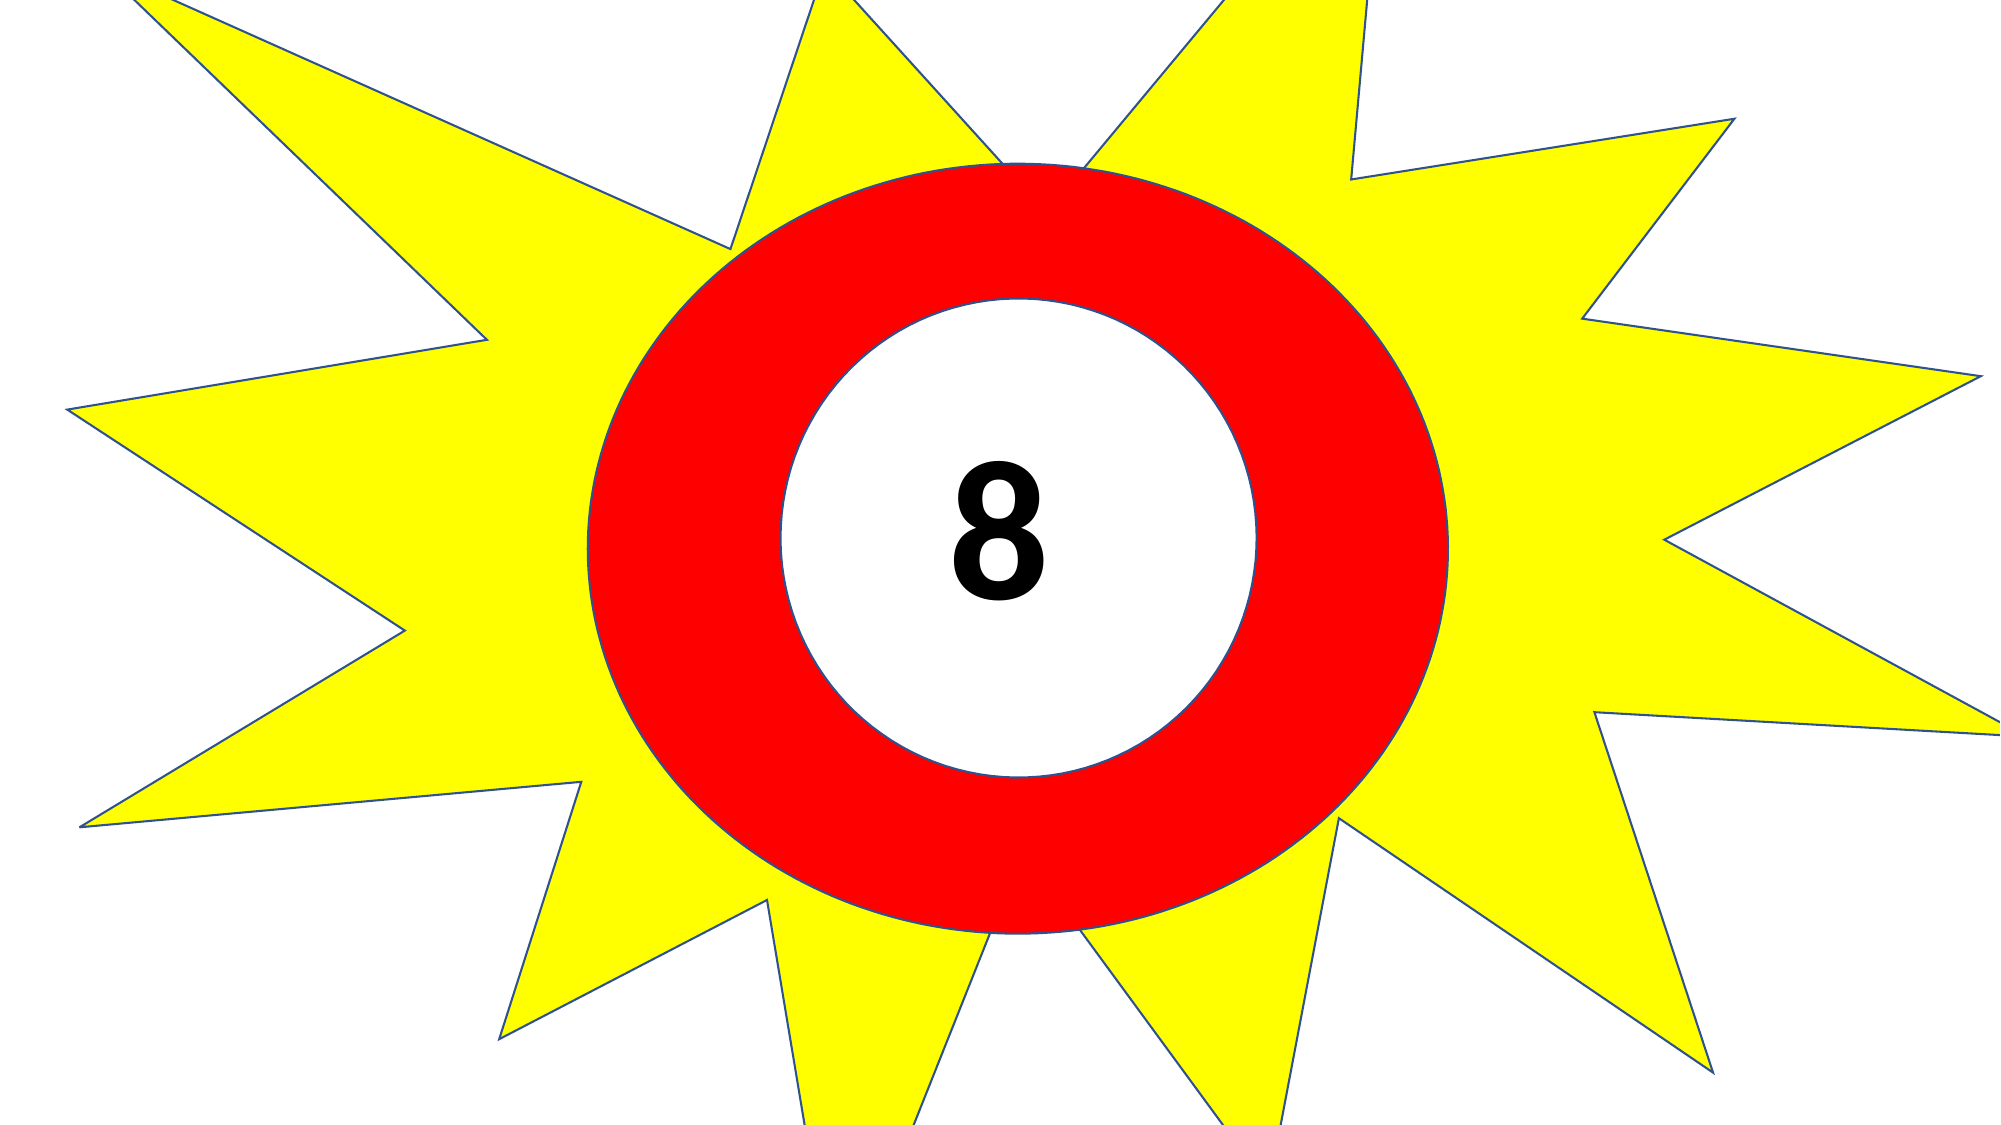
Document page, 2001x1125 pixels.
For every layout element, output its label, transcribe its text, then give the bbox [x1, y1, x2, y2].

text_box [67, 0, 2000, 1125]
text_box 8 [888, 391, 1206, 650]
